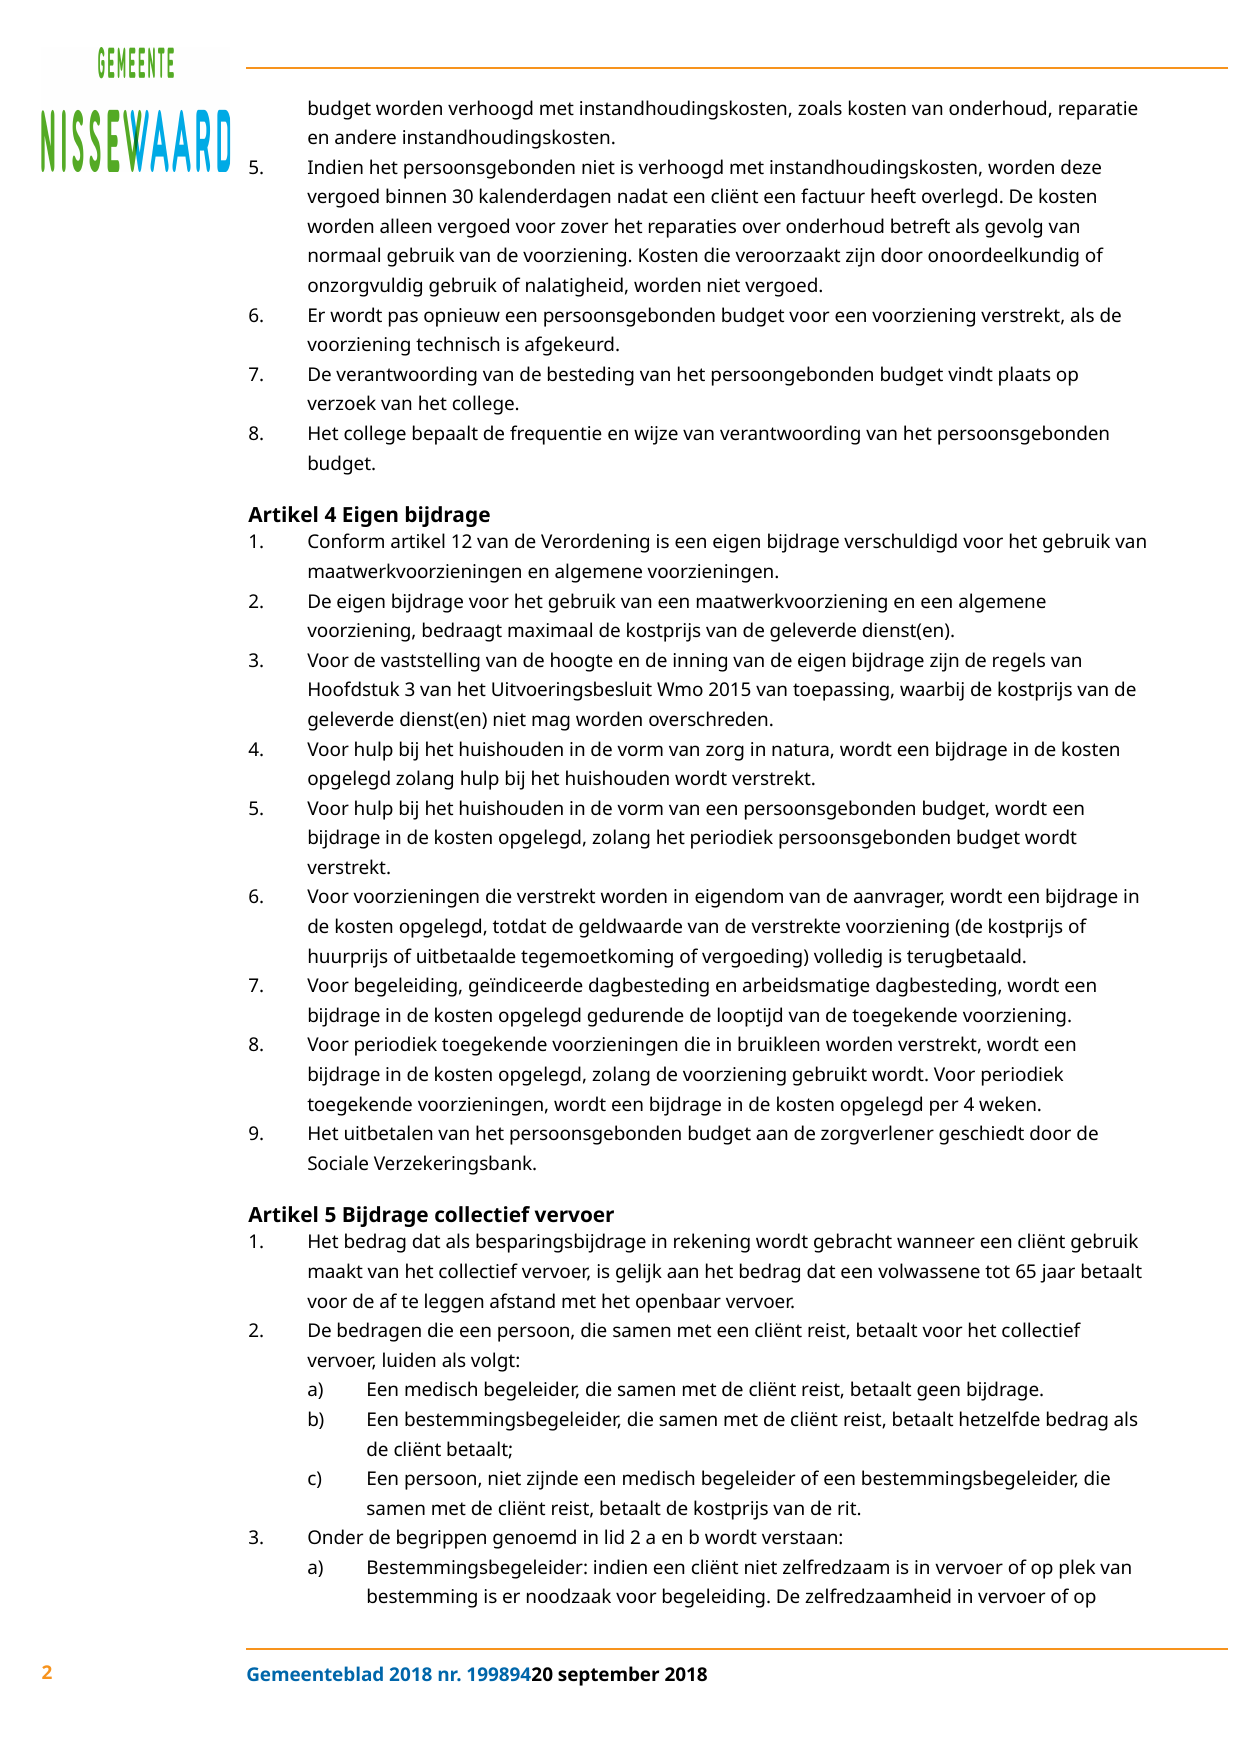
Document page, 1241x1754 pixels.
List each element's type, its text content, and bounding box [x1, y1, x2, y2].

list budget worden verhoogd met instandhoudingskosten, zoals kosten van onderhoud, reparatie en andere instandhoudingskosten. [248, 95, 1152, 150]
list De verantwoording van de besteding van het persoongebonden budget vindt plaats op verzoek van het college. [248, 361, 1152, 416]
picture [222, 122, 227, 160]
text Artikel 5 Bijdrage collectief vervoer [248, 1200, 1152, 1229]
list Indien het persoonsgebonden niet is verhoogd met instandhoudingskosten, worden deze vergoed binnen 30 kalenderdagen nadat een cliënt een factuur heeft overlegd. De kosten worden alleen vergoed voor zover het reparaties over onderhoud betreft als gevolg van normaal gebruik van de voorziening. Kosten die veroorzaakt zijn door onoordeelkundig of onzorgvuldig gebruik of nalatigheid, worden niet vergoed. [248, 154, 1152, 298]
list Voor hulp bij het huishouden in de vorm van zorg in natura, wordt een bijdrage in de kosten opgelegd zolang hulp bij het huishouden wordt verstrekt. [248, 736, 1152, 791]
list Voor de vaststelling van de hoogte en de inning van de eigen bijdrage zijn de regels van Hoofdstuk 3 van het Uitvoeringsbesluit Wmo 2015 van toepassing, waarbij de kostprijs van de geleverde dienst(en) niet mag worden overschreden. [248, 647, 1152, 732]
text Artikel 4 Eigen bijdrage [248, 500, 1152, 529]
list Bestemmingsbegeleider: indien een cliënt niet zelfredzaam is in vervoer of op plek van bestemming is er noodzaak voor begeleiding. De zelfredzaamheid in vervoer of op [307, 1554, 1152, 1609]
list Voor begeleiding, geïndiceerde dagbesteding en arbeidsmatige dagbesteding, wordt een bijdrage in de kosten opgelegd gedurende de looptijd van de toegekende voorziening. [248, 972, 1152, 1028]
list Een persoon, niet zijnde een medisch begeleider of een bestemmingsbegeleider, die samen met de cliënt reist, betaalt de kostprijs van de rit. [307, 1465, 1152, 1521]
list Het college bepaalt de frequentie en wijze van verantwoording van het persoonsgebonden budget. [248, 420, 1152, 476]
picture [176, 157, 187, 172]
list Er wordt pas opnieuw een persoonsgebonden budget voor een voorziening verstrekt, als de voorziening technisch is afgekeurd. [248, 302, 1152, 357]
list Het bedrag dat als besparingsbijdrage in rekening wordt gebracht wanneer een cliënt gebruik maakt van het collectief vervoer, is gelijk aan het bedrag dat een volwassene tot 65 jaar betaalt voor de af te leggen afstand met het openbaar vervoer. [248, 1229, 1152, 1314]
list De bedragen die een persoon, die samen met een cliënt reist, betaalt voor het collectief vervoer, luiden als volgt: [248, 1317, 1152, 1373]
list Conform artikel 12 van de Verordening is een eigen bijdrage verschuldigd voor het gebruik van maatwerkvoorzieningen en algemene voorzieningen. [248, 529, 1152, 584]
list Een bestemmingsbegeleider, die samen met de cliënt reist, betaalt hetzelfde bedrag als de cliënt betaalt; [307, 1406, 1152, 1462]
list De eigen bijdrage voor het gebruik van een maatwerkvoorziening en een algemene voorziening, bedraagt maximaal de kostprijs van de geleverde dienst(en). [248, 588, 1152, 643]
list Een medisch begeleider, die samen met de cliënt reist, betaalt geen bijdrage. [307, 1377, 1152, 1402]
list Voor periodiek toegekende voorzieningen die in bruikleen worden verstrekt, wordt een bijdrage in de kosten opgelegd, zolang de voorziening gebruikt wordt. Voor periodiek toegekende voorzieningen, wordt een bijdrage in de kosten opgelegd per 4 weken. [248, 1032, 1152, 1116]
list Onder de begrippen genoemd in lid 2 a en b wordt verstaan: [248, 1524, 1152, 1550]
list Voor hulp bij het huishouden in de vorm van een persoonsgebonden budget, wordt een bijdrage in de kosten opgelegd, zolang het periodiek persoonsgebonden budget wordt verstrekt. [248, 795, 1152, 880]
picture [201, 122, 206, 138]
picture [41, 47, 231, 172]
picture [200, 151, 206, 172]
list Voor voorzieningen die verstrekt worden in eigendom van de aanvrager, wordt een bijdrage in de kosten opgelegd, totdat de geldwaarde van de verstrekte voorziening (de kostprijs of huurprijs of uitbetaalde tegemoetkoming of vergoeding) volledig is terugbetaald. [248, 884, 1152, 968]
picture [154, 157, 165, 172]
list Het uitbetalen van het persoonsgebonden budget aan de zorgverlener geschiedt door de Sociale Verzekeringsbank. [248, 1120, 1152, 1176]
